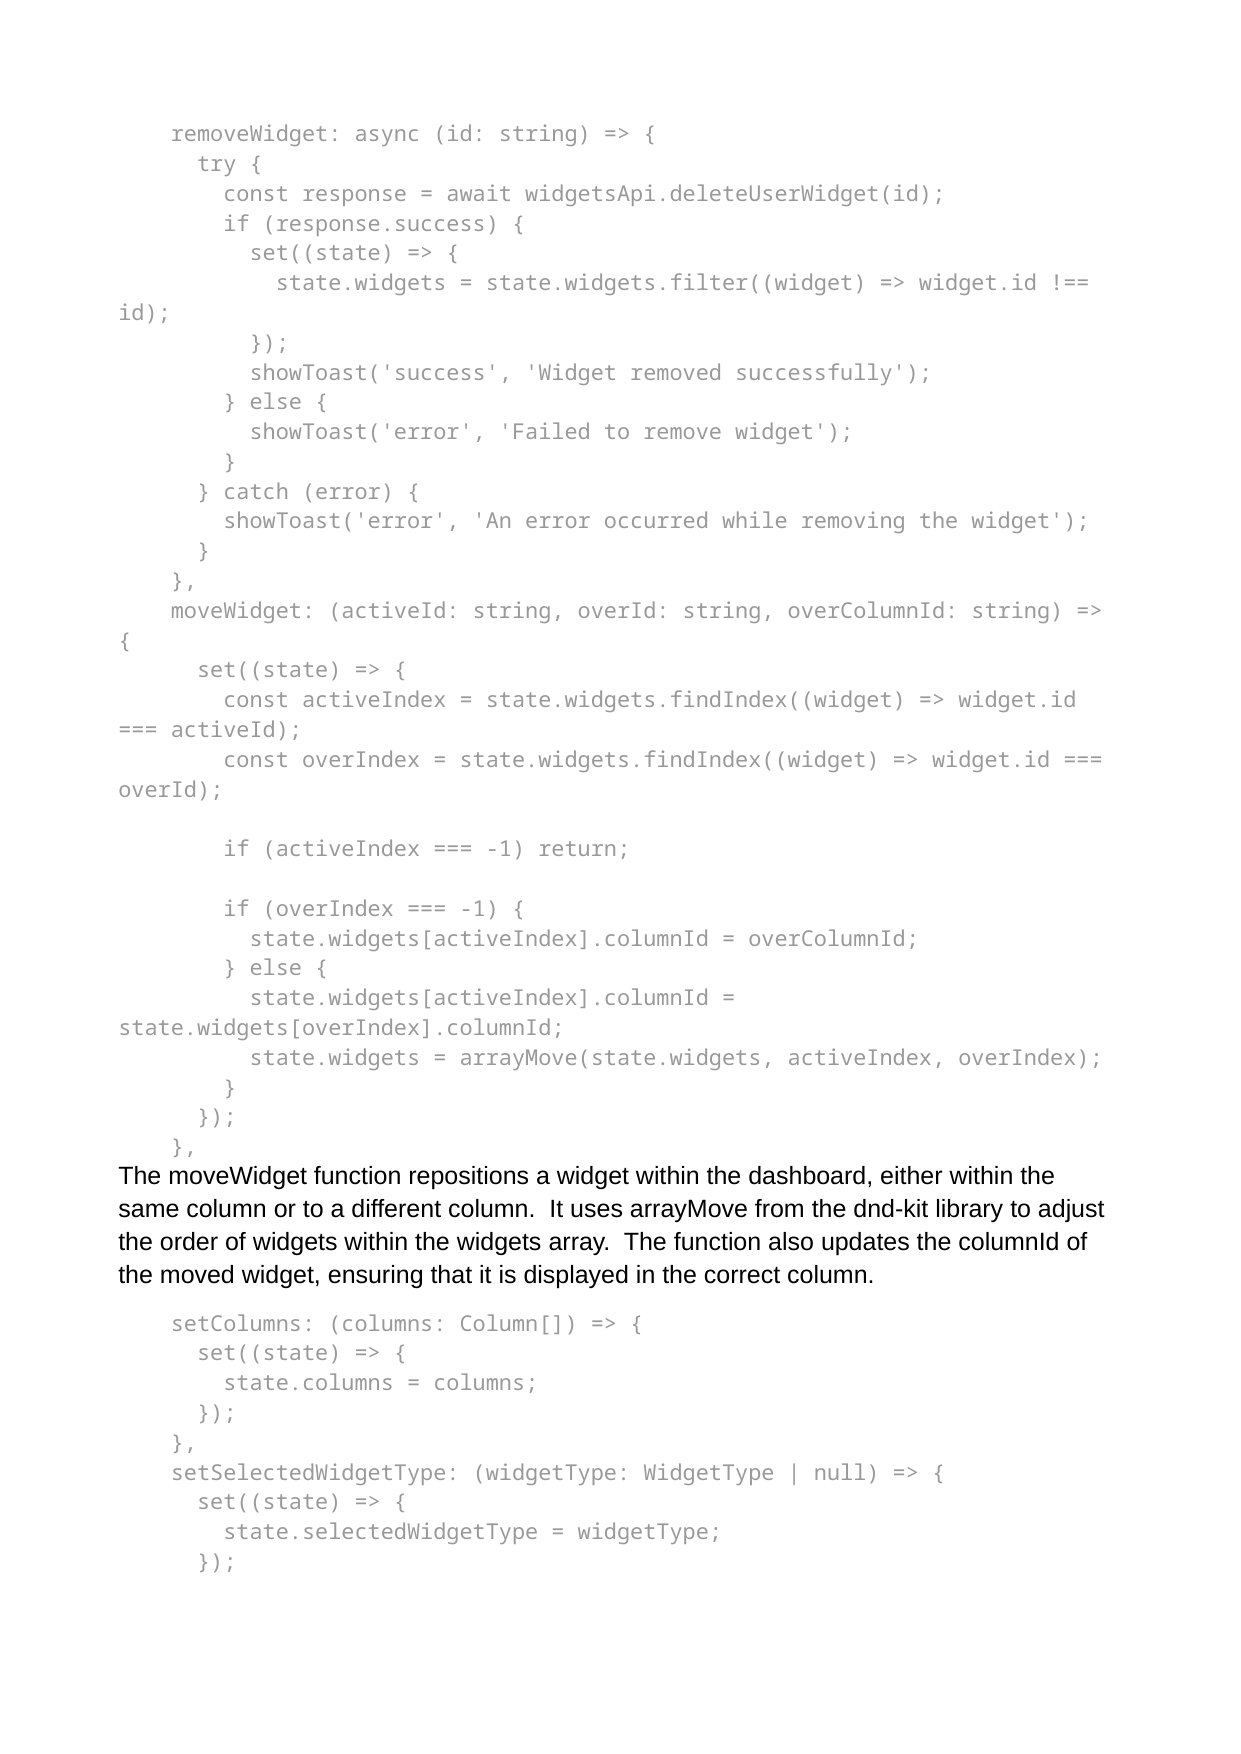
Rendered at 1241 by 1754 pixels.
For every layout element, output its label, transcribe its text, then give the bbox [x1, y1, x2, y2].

text }); [118, 1397, 1122, 1427]
text moveWidget: (activeId: string, overId: string, overColumnId: string) => { [118, 595, 1122, 654]
text const overIndex = state.widgets.findIndex((widget) => widget.id === overId); [118, 744, 1122, 803]
text set((state) => { [118, 1337, 1122, 1367]
text removeWidget: async (id: string) => { [118, 118, 1122, 148]
text }, [118, 1131, 1122, 1161]
text showToast('error', 'Failed to remove widget'); [118, 416, 1122, 446]
text }); [118, 327, 1122, 356]
text set((state) => { [118, 237, 1122, 267]
text } [118, 446, 1122, 476]
text }, [118, 1427, 1122, 1456]
text const response = await widgetsApi.deleteUserWidget(id); [118, 178, 1122, 207]
text }); [118, 1101, 1122, 1131]
text The moveWidget function repositions a widget within the dashboard, either within the same column or to a different column. It uses arrayMove from the dnd-kit library to adjust the order of widgets within the widgets array. The function also updates the columnId of the moved widget, ensuring that it is displayed in the correct column. [118, 1161, 1122, 1289]
text state.widgets = state.widgets.filter((widget) => widget.id !== id); [118, 267, 1122, 327]
text showToast('error', 'An error occurred while removing the widget'); [118, 505, 1122, 535]
text state.columns = columns; [118, 1367, 1122, 1397]
text } [118, 1071, 1122, 1101]
text const activeIndex = state.widgets.findIndex((widget) => widget.id === activeId); [118, 684, 1122, 744]
text state.widgets[activeIndex].columnId = overColumnId; [118, 922, 1122, 952]
text if (overIndex === -1) { [118, 893, 1122, 922]
text }); [118, 1546, 1122, 1576]
text set((state) => { [118, 654, 1122, 684]
text try { [118, 148, 1122, 178]
text state.selectedWidgetType = widgetType; [118, 1516, 1122, 1546]
text state.widgets[activeIndex].columnId = state.widgets[overIndex].columnId; [118, 982, 1122, 1042]
text } catch (error) { [118, 476, 1122, 505]
text setColumns: (columns: Column[]) => { [118, 1307, 1122, 1337]
text }, [118, 565, 1122, 595]
text set((state) => { [118, 1486, 1122, 1516]
text if (activeIndex === -1) return; [118, 833, 1122, 863]
text if (response.success) { [118, 207, 1122, 237]
text state.widgets = arrayMove(state.widgets, activeIndex, overIndex); [118, 1042, 1122, 1071]
text showToast('success', 'Widget removed successfully'); [118, 356, 1122, 386]
text } else { [118, 952, 1122, 982]
text } else { [118, 386, 1122, 416]
text setSelectedWidgetType: (widgetType: WidgetType | null) => { [118, 1456, 1122, 1486]
text } [118, 535, 1122, 565]
